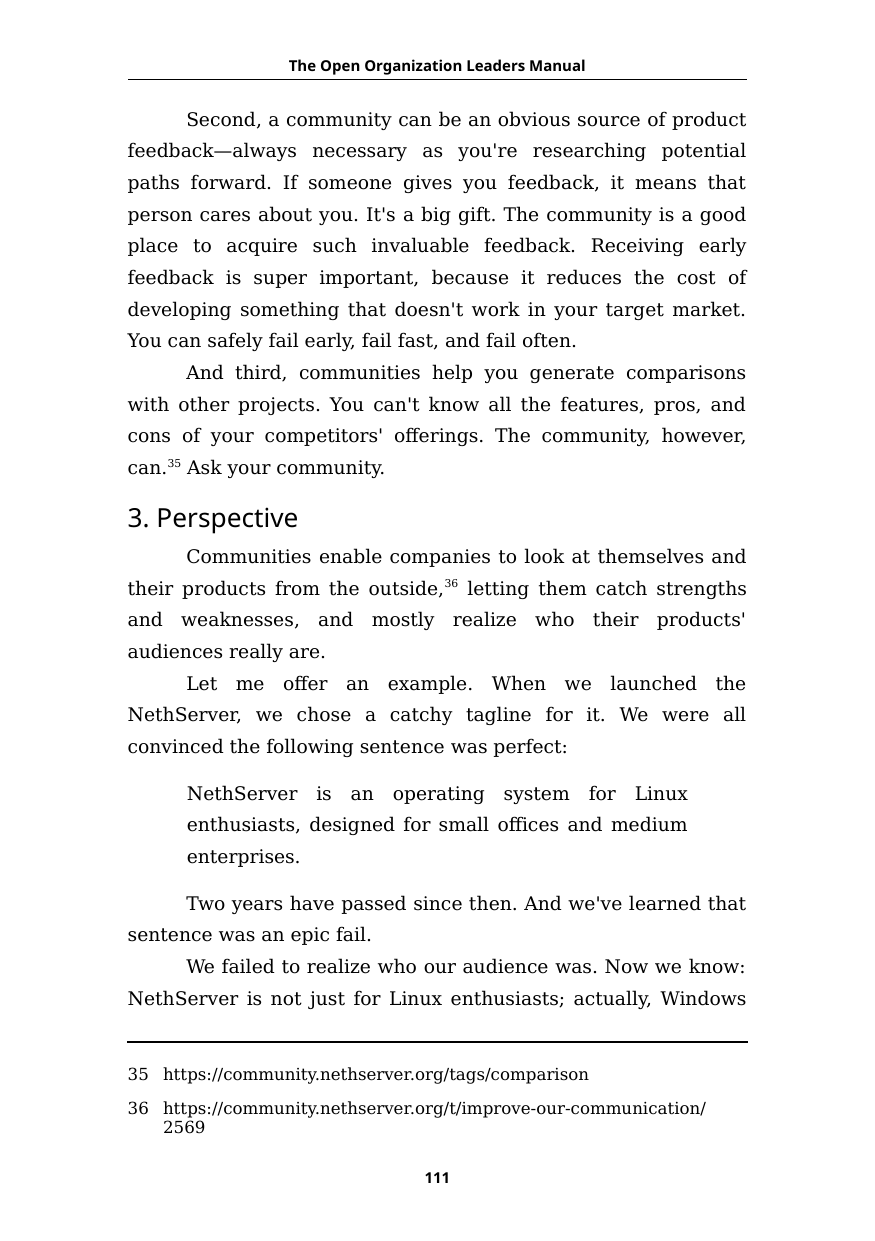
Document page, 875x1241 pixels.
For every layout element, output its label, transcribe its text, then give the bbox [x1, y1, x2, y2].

text Two years have passed since then. And we've learned that sentence was an epic fail. [127, 893, 747, 946]
text https://community.nethserver.org/t/improve-our-communication/2569 [127, 1099, 747, 1138]
subtitle 3. Perspective [127, 503, 747, 534]
text Second, a community can be an obvious source of product feedback—always necessary as you're researching potential paths forward. If someone gives you feedback, it means that person cares about you. It's a big gift. The community is a good place to acquire such invaluable feedback. Receiving early feedback is super important, because it reduces the cost of developing something that doesn't work in your target market. You can safely fail early, fail fast, and fail often. [127, 109, 747, 352]
text And third, communities help you generate comparisons with other projects. You can't know all the features, pros, and cons of your competitors' offerings. The community, however, can. Ask your community. [127, 362, 747, 479]
text Communities enable companies to look at themselves and their products from the outside, letting them catch strengths and weaknesses, and mostly realize who their products' audiences really are. [127, 546, 747, 663]
text NethServer is an operating system for Linux enthusiasts, designed for small offices and medium enterprises. [187, 783, 688, 868]
text We failed to realize who our audience was. Now we know: NethServer is not just for Linux enthusiasts; actually, Windows [127, 956, 747, 1010]
text https://community.nethserver.org/tags/comparison [127, 1064, 747, 1084]
text Let me offer an example. When we launched the NethServer, we chose a catchy tagline for it. We were all convinced the following sentence was perfect: [127, 673, 747, 758]
